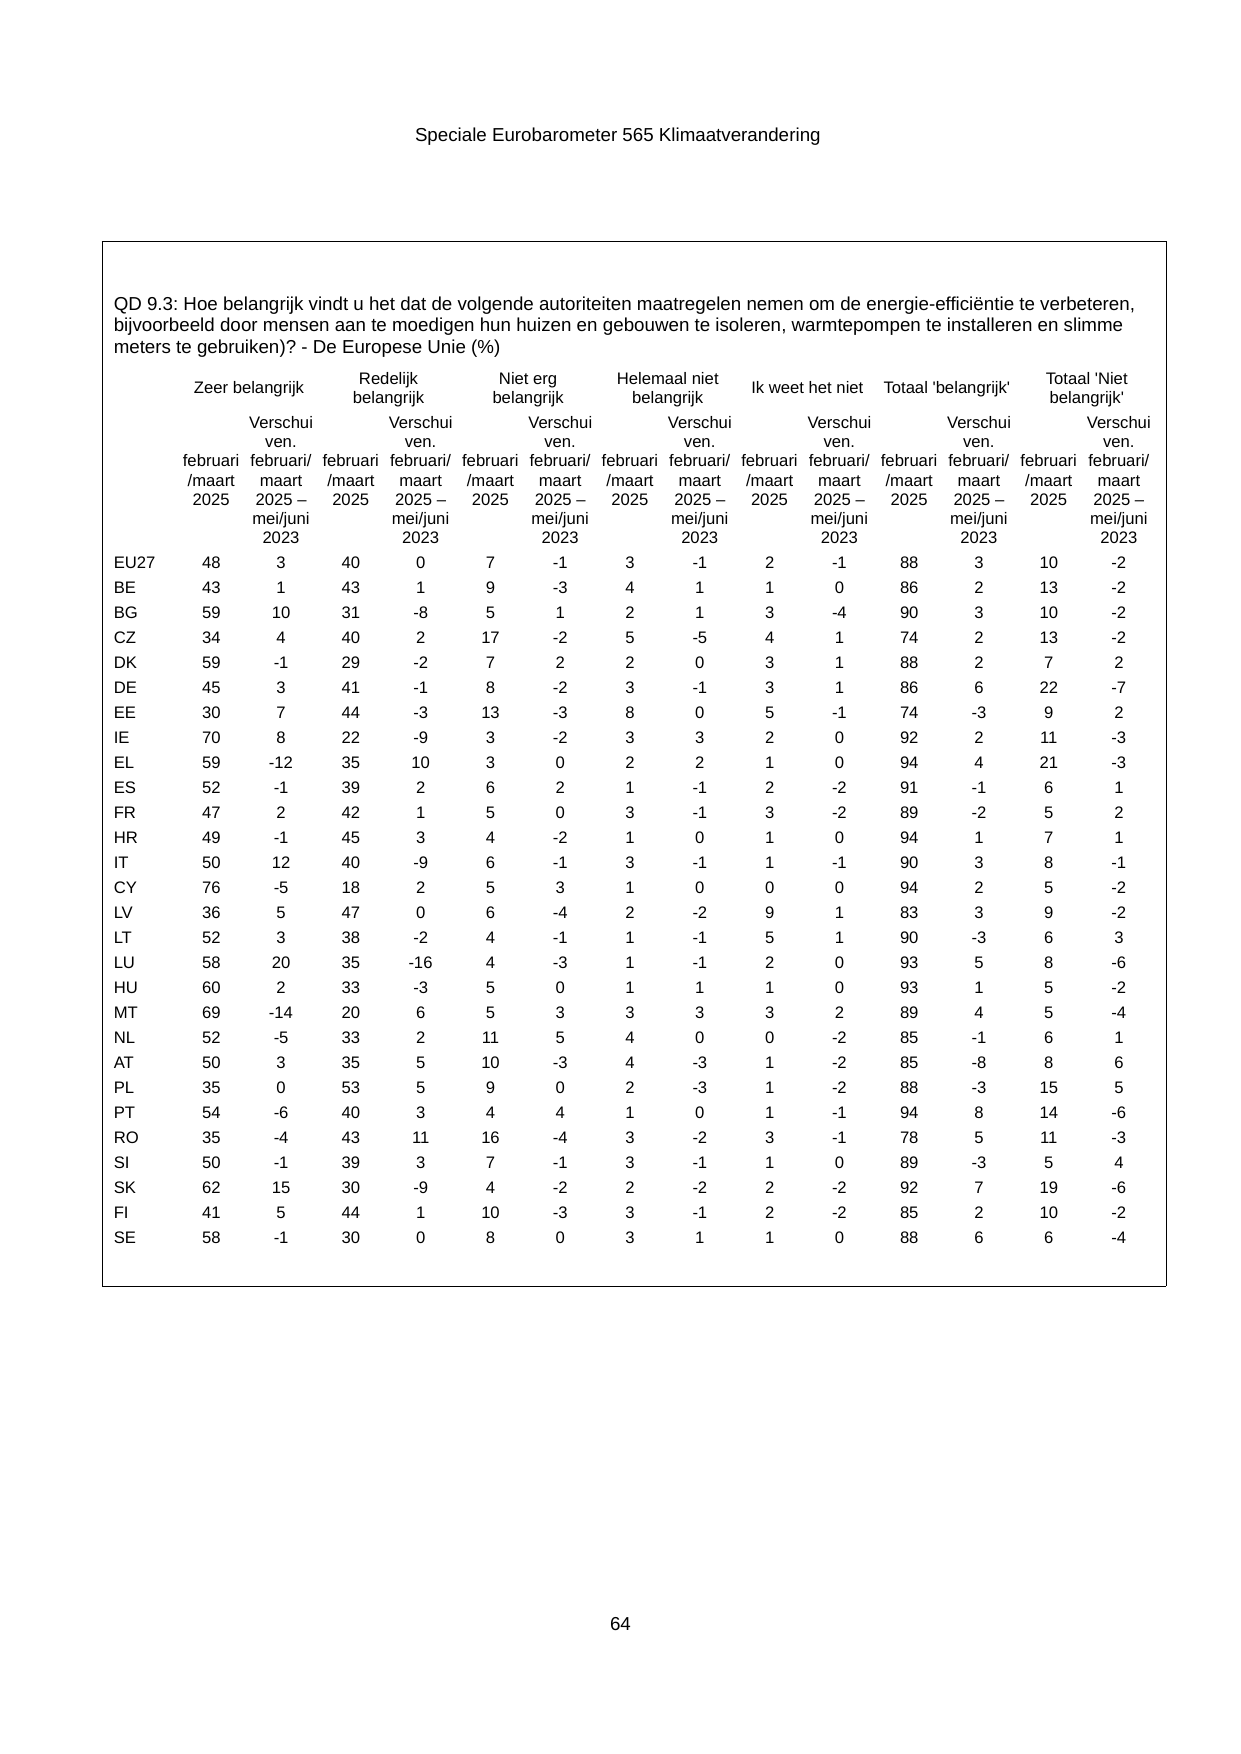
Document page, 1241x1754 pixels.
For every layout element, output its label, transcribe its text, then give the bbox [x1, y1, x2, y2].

table_cell 5 [243, 1200, 318, 1225]
table_cell 0 [801, 575, 877, 600]
table_cell -1 [243, 775, 318, 800]
table_cell 8 [1016, 1050, 1081, 1075]
table_cell 40 [319, 1100, 383, 1125]
table_cell -9 [383, 725, 458, 750]
table_cell 3 [598, 725, 662, 750]
table_cell 8 [458, 675, 522, 700]
table_cell 1 [598, 825, 662, 850]
table_cell 91 [877, 775, 941, 800]
table_cell -5 [243, 875, 318, 900]
table_cell 43 [319, 1125, 383, 1150]
table_cell 2 [383, 625, 458, 650]
table_cell 88 [877, 550, 941, 575]
table_cell 5 [458, 800, 522, 825]
table_cell -1 [801, 550, 877, 575]
table_cell 3 [458, 750, 522, 775]
table_cell 58 [179, 950, 243, 975]
table_cell 47 [179, 800, 243, 825]
table_cell LU [111, 950, 179, 975]
table_cell 1 [598, 775, 662, 800]
table_cell februari/maart 2025 [1016, 410, 1081, 550]
table_cell 13 [1016, 625, 1081, 650]
table_cell -2 [1081, 900, 1157, 925]
table_cell 0 [737, 1025, 801, 1050]
table_cell 5 [383, 1050, 458, 1075]
table_cell 5 [243, 900, 318, 925]
table_cell 1 [662, 1225, 737, 1250]
table_cell 22 [1016, 675, 1081, 700]
table_cell 2 [598, 750, 662, 775]
table_cell EU27 [111, 550, 179, 575]
table_cell 74 [877, 625, 941, 650]
table_cell -2 [662, 1125, 737, 1150]
table_cell -2 [801, 1075, 877, 1100]
table_cell 22 [319, 725, 383, 750]
table_cell IE [111, 725, 179, 750]
table_cell -3 [662, 1075, 737, 1100]
table_cell -3 [522, 1050, 598, 1075]
table_cell -3 [941, 1075, 1016, 1100]
table_cell 52 [179, 1025, 243, 1050]
table_cell 8 [1016, 950, 1081, 975]
table_cell 3 [737, 675, 801, 700]
table_cell -1 [662, 850, 737, 875]
table_cell Ik weet het niet [737, 366, 877, 410]
table_cell 41 [319, 675, 383, 700]
table_cell 3 [598, 550, 662, 575]
table_cell BG [111, 600, 179, 625]
table_cell februari/maart 2025 [319, 410, 383, 550]
table_cell 0 [522, 1075, 598, 1100]
table_cell 0 [801, 725, 877, 750]
table_cell -12 [243, 750, 318, 775]
table_cell 4 [598, 1050, 662, 1075]
table_cell -6 [1081, 1175, 1157, 1200]
table_cell -2 [1081, 575, 1157, 600]
table_cell -3 [522, 950, 598, 975]
table_cell 1 [1081, 775, 1157, 800]
table_cell 6 [1016, 1225, 1081, 1250]
table_cell 2 [801, 1000, 877, 1025]
table_cell 2 [737, 950, 801, 975]
table_cell -3 [1081, 725, 1157, 750]
table_cell HU [111, 975, 179, 1000]
table_cell -1 [662, 925, 737, 950]
table_cell 4 [598, 575, 662, 600]
table_cell 0 [662, 875, 737, 900]
table_cell -1 [1081, 850, 1157, 875]
table_cell 1 [662, 575, 737, 600]
table_cell 9 [1016, 900, 1081, 925]
table_cell 3 [243, 1050, 318, 1075]
table_cell 10 [1016, 550, 1081, 575]
table_cell -1 [383, 675, 458, 700]
table_cell 0 [383, 1225, 458, 1250]
table_cell 2 [662, 750, 737, 775]
table_cell 4 [941, 1000, 1016, 1025]
table_cell 43 [179, 575, 243, 600]
table_cell 11 [383, 1125, 458, 1150]
table_cell -3 [662, 1050, 737, 1075]
table_cell 1 [598, 875, 662, 900]
table_cell 1 [737, 575, 801, 600]
table_cell 2 [383, 775, 458, 800]
table_cell 6 [1016, 775, 1081, 800]
table_cell ES [111, 775, 179, 800]
table_cell 2 [941, 650, 1016, 675]
table_cell Verschuiven. februari/maart 2025 – mei/juni 2023 [801, 410, 877, 550]
table_cell 3 [941, 550, 1016, 575]
table_cell 70 [179, 725, 243, 750]
table_cell 30 [319, 1175, 383, 1200]
table_cell 1 [737, 1225, 801, 1250]
table_cell 2 [737, 725, 801, 750]
table_cell 5 [522, 1025, 598, 1050]
table_cell 3 [243, 675, 318, 700]
table_cell Totaal 'belangrijk' [877, 366, 1016, 410]
table_cell 60 [179, 975, 243, 1000]
table_cell -2 [522, 725, 598, 750]
table_cell 3 [598, 675, 662, 700]
table_cell SK [111, 1175, 179, 1200]
table_cell 4 [458, 925, 522, 950]
table_cell 5 [458, 875, 522, 900]
table_cell 86 [877, 675, 941, 700]
table_cell -6 [1081, 1100, 1157, 1125]
table_cell 0 [662, 1025, 737, 1050]
table_cell 86 [877, 575, 941, 600]
table_cell -4 [801, 600, 877, 625]
table_cell 11 [458, 1025, 522, 1050]
table_cell MT [111, 1000, 179, 1025]
table_cell Verschuiven. februari/maart 2025 – mei/juni 2023 [243, 410, 318, 550]
table_cell 4 [598, 1025, 662, 1050]
table_cell 36 [179, 900, 243, 925]
table_cell 35 [179, 1125, 243, 1150]
table_cell 43 [319, 575, 383, 600]
table_cell 59 [179, 750, 243, 775]
table_cell 9 [1016, 700, 1081, 725]
table_cell 5 [383, 1075, 458, 1100]
table_cell 5 [1016, 800, 1081, 825]
table_cell 59 [179, 650, 243, 675]
table_cell 0 [801, 950, 877, 975]
table_cell 1 [737, 825, 801, 850]
table_cell 3 [598, 800, 662, 825]
table_cell 2 [941, 625, 1016, 650]
table_cell 4 [737, 625, 801, 650]
table_cell -2 [1081, 550, 1157, 575]
table_cell PL [111, 1075, 179, 1100]
table_cell -5 [662, 625, 737, 650]
table_cell SE [111, 1225, 179, 1250]
table_cell 44 [319, 1200, 383, 1225]
table_cell februari/maart 2025 [458, 410, 522, 550]
table_cell 1 [598, 1100, 662, 1125]
table_cell 0 [243, 1075, 318, 1100]
table_cell 35 [319, 750, 383, 775]
table_cell 2 [737, 1200, 801, 1225]
table_cell 3 [243, 925, 318, 950]
table_cell 50 [179, 1150, 243, 1175]
table_cell 88 [877, 1225, 941, 1250]
table_cell NL [111, 1025, 179, 1050]
table_cell -1 [522, 1150, 598, 1175]
table_cell 85 [877, 1050, 941, 1075]
table_cell IT [111, 850, 179, 875]
table_cell 4 [522, 1100, 598, 1125]
table_cell 10 [458, 1050, 522, 1075]
table_cell Verschuiven. februari/maart 2025 – mei/juni 2023 [941, 410, 1016, 550]
table_cell 6 [458, 775, 522, 800]
table_cell 2 [737, 550, 801, 575]
table_cell 88 [877, 1075, 941, 1100]
table_cell 40 [319, 850, 383, 875]
table_cell 3 [243, 550, 318, 575]
table_cell 6 [383, 1000, 458, 1025]
table_cell 1 [1081, 1025, 1157, 1050]
table_cell 0 [662, 1100, 737, 1125]
table_cell 89 [877, 800, 941, 825]
table_cell 5 [737, 925, 801, 950]
table_cell -2 [801, 1025, 877, 1050]
table_cell 47 [319, 900, 383, 925]
table_cell -3 [941, 925, 1016, 950]
table_cell 90 [877, 925, 941, 950]
table_cell 69 [179, 1000, 243, 1025]
table_cell -6 [243, 1100, 318, 1125]
table_cell LV [111, 900, 179, 925]
table_cell 0 [801, 1225, 877, 1250]
table_cell 0 [662, 825, 737, 850]
table_cell 45 [179, 675, 243, 700]
table_cell -1 [941, 775, 1016, 800]
table_cell 3 [598, 1000, 662, 1025]
table_cell Verschuiven. februari/maart 2025 – mei/juni 2023 [522, 410, 598, 550]
table_cell 39 [319, 775, 383, 800]
table_cell 83 [877, 900, 941, 925]
table_cell 42 [319, 800, 383, 825]
table_cell 1 [383, 800, 458, 825]
table_cell 0 [801, 825, 877, 850]
table_cell 2 [243, 975, 318, 1000]
table_cell 62 [179, 1175, 243, 1200]
table_cell -1 [662, 950, 737, 975]
table_cell DK [111, 650, 179, 675]
table_cell 3 [662, 725, 737, 750]
table_cell 15 [243, 1175, 318, 1200]
table_cell -2 [801, 800, 877, 825]
table_cell 7 [243, 700, 318, 725]
table_cell 2 [383, 875, 458, 900]
table_cell -14 [243, 1000, 318, 1025]
table_cell 2 [598, 1175, 662, 1200]
table_cell 2 [598, 900, 662, 925]
table_cell -1 [662, 1200, 737, 1225]
table_cell februari/maart 2025 [598, 410, 662, 550]
table_cell -1 [522, 850, 598, 875]
table_cell 35 [319, 950, 383, 975]
table_cell 3 [522, 1000, 598, 1025]
table_cell 6 [941, 675, 1016, 700]
table_cell 3 [737, 650, 801, 675]
table_cell -16 [383, 950, 458, 975]
table_cell -8 [941, 1050, 1016, 1075]
table_cell -1 [243, 1225, 318, 1250]
table_cell 6 [458, 900, 522, 925]
table_cell EL [111, 750, 179, 775]
table_cell 0 [383, 900, 458, 925]
table_cell 3 [522, 875, 598, 900]
table_cell -1 [243, 1150, 318, 1175]
table_cell 5 [458, 975, 522, 1000]
table_cell 4 [941, 750, 1016, 775]
table_cell -2 [801, 775, 877, 800]
table_cell -1 [801, 700, 877, 725]
table_cell 1 [737, 1100, 801, 1125]
table_cell 1 [383, 1200, 458, 1225]
table_cell 0 [522, 1225, 598, 1250]
table_cell 4 [458, 825, 522, 850]
table_cell 54 [179, 1100, 243, 1125]
table_cell 1 [941, 975, 1016, 1000]
table_cell -3 [522, 1200, 598, 1225]
table_cell 49 [179, 825, 243, 850]
table_cell -6 [1081, 950, 1157, 975]
table_cell 13 [458, 700, 522, 725]
table_cell 1 [801, 650, 877, 675]
table_cell 18 [319, 875, 383, 900]
table_cell 1 [383, 575, 458, 600]
table_cell Verschuiven. februari/maart 2025 – mei/juni 2023 [662, 410, 737, 550]
table_cell 6 [941, 1225, 1016, 1250]
table_cell 11 [1016, 1125, 1081, 1150]
table_cell 3 [598, 1125, 662, 1150]
table_cell 5 [458, 1000, 522, 1025]
table_cell -2 [522, 1175, 598, 1200]
table_cell 3 [941, 900, 1016, 925]
table_cell -2 [522, 825, 598, 850]
table_cell 40 [319, 550, 383, 575]
table_cell 8 [598, 700, 662, 725]
table_cell -2 [1081, 875, 1157, 900]
table_cell 10 [243, 600, 318, 625]
table_cell 20 [243, 950, 318, 975]
table_cell 2 [737, 1175, 801, 1200]
table_cell 76 [179, 875, 243, 900]
table_cell 2 [598, 650, 662, 675]
table_cell FR [111, 800, 179, 825]
table_cell 39 [319, 1150, 383, 1175]
table_cell 30 [319, 1225, 383, 1250]
table_cell 0 [522, 800, 598, 825]
table_cell 6 [1016, 925, 1081, 950]
table_cell 7 [1016, 825, 1081, 850]
table_cell 4 [458, 1175, 522, 1200]
table_cell -4 [243, 1125, 318, 1150]
table_cell 16 [458, 1125, 522, 1150]
table_cell 59 [179, 600, 243, 625]
table_cell 93 [877, 950, 941, 975]
table_cell 0 [737, 875, 801, 900]
table_cell 0 [662, 650, 737, 675]
table_cell 7 [458, 650, 522, 675]
table_cell 3 [737, 800, 801, 825]
table_cell 5 [941, 1125, 1016, 1150]
table_cell 19 [1016, 1175, 1081, 1200]
table_cell -1 [662, 1150, 737, 1175]
table_cell 6 [458, 850, 522, 875]
table_cell 2 [941, 725, 1016, 750]
table_cell 6 [1081, 1050, 1157, 1075]
table_cell 1 [737, 750, 801, 775]
table_cell -7 [1081, 675, 1157, 700]
table_cell 44 [319, 700, 383, 725]
table_cell Redelijk belangrijk [319, 366, 458, 410]
table_cell 10 [1016, 1200, 1081, 1225]
table_cell -4 [1081, 1225, 1157, 1250]
table_cell 13 [1016, 575, 1081, 600]
table_cell 2 [941, 1200, 1016, 1225]
table_cell 7 [1016, 650, 1081, 675]
table_cell -1 [662, 775, 737, 800]
table_cell EE [111, 700, 179, 725]
table_cell 92 [877, 725, 941, 750]
table_cell 58 [179, 1225, 243, 1250]
table_cell 7 [458, 1150, 522, 1175]
table_cell 92 [877, 1175, 941, 1200]
table_cell Verschuiven. februari/maart 2025 – mei/juni 2023 [383, 410, 458, 550]
table_cell 1 [801, 925, 877, 950]
table_cell 3 [598, 1150, 662, 1175]
table_cell 1 [801, 900, 877, 925]
table_cell -2 [662, 1175, 737, 1200]
table_cell 45 [319, 825, 383, 850]
table_cell 89 [877, 1150, 941, 1175]
table_cell 78 [877, 1125, 941, 1150]
table_cell 35 [319, 1050, 383, 1075]
table_cell HR [111, 825, 179, 850]
table_cell 15 [1016, 1075, 1081, 1100]
table_cell FI [111, 1200, 179, 1225]
table_cell 89 [877, 1000, 941, 1025]
table_cell 0 [801, 975, 877, 1000]
table_cell 1 [737, 850, 801, 875]
table_cell 20 [319, 1000, 383, 1025]
table_cell Totaal 'Niet belangrijk' [1016, 366, 1157, 410]
table_cell 3 [383, 1150, 458, 1175]
table_cell 1 [243, 575, 318, 600]
table_cell 1 [737, 975, 801, 1000]
table_cell 3 [598, 1225, 662, 1250]
table_cell -1 [801, 1100, 877, 1125]
table_cell -1 [801, 850, 877, 875]
table_cell -1 [941, 1025, 1016, 1050]
table_cell 52 [179, 775, 243, 800]
table_cell 21 [1016, 750, 1081, 775]
table_cell 29 [319, 650, 383, 675]
table_cell 5 [1016, 975, 1081, 1000]
table_cell 3 [383, 1100, 458, 1125]
table_header QD 9.3: Hoe belangrijk vindt u het dat de volgende autoriteiten maatregelen nemen om de energie-efficiëntie te verbeteren, bijvoorbeeld door mensen aan te moedigen hun huizen en gebouwen te isoleren, warmtepompen te installeren en slimme meters te gebruiken)? - De Europese Unie (%) [111, 284, 1157, 366]
table_cell 10 [1016, 600, 1081, 625]
table_cell 5 [458, 600, 522, 625]
table_cell 3 [383, 825, 458, 850]
table_cell -1 [662, 800, 737, 825]
table_cell -1 [243, 825, 318, 850]
table_cell 3 [941, 600, 1016, 625]
table_cell [111, 410, 179, 550]
table_cell AT [111, 1050, 179, 1075]
table_cell 85 [877, 1200, 941, 1225]
table_cell -1 [662, 675, 737, 700]
table_cell 74 [877, 700, 941, 725]
table_cell -2 [941, 800, 1016, 825]
table_cell PT [111, 1100, 179, 1125]
table_cell 50 [179, 850, 243, 875]
table_cell -3 [1081, 750, 1157, 775]
table_cell Zeer belangrijk [179, 366, 318, 410]
table_cell 53 [319, 1075, 383, 1100]
table_cell 7 [458, 550, 522, 575]
table_cell Niet erg belangrijk [458, 366, 598, 410]
table_cell RO [111, 1125, 179, 1150]
table_cell 1 [941, 825, 1016, 850]
table_cell 0 [662, 700, 737, 725]
table_cell -3 [1081, 1125, 1157, 1150]
table_cell -9 [383, 1175, 458, 1200]
table_cell Verschuiven. februari/maart 2025 – mei/juni 2023 [1081, 410, 1157, 550]
table_cell -2 [383, 925, 458, 950]
table_cell 3 [598, 850, 662, 875]
table_cell -2 [1081, 975, 1157, 1000]
table_cell februari/maart 2025 [737, 410, 801, 550]
table_cell 38 [319, 925, 383, 950]
table_cell 9 [458, 575, 522, 600]
table_cell 2 [941, 575, 1016, 600]
table_cell 2 [522, 650, 598, 675]
table_cell 5 [1016, 1150, 1081, 1175]
table_cell 2 [1081, 800, 1157, 825]
table_cell 94 [877, 1100, 941, 1125]
table_cell -2 [522, 675, 598, 700]
table_cell 41 [179, 1200, 243, 1225]
table_cell 5 [1081, 1075, 1157, 1100]
table_cell 0 [522, 750, 598, 775]
table_cell 3 [941, 850, 1016, 875]
table_cell 8 [941, 1100, 1016, 1125]
table_cell CZ [111, 625, 179, 650]
table_cell 2 [598, 600, 662, 625]
table_cell -2 [1081, 600, 1157, 625]
table_cell [111, 366, 179, 410]
table_cell Helemaal niet belangrijk [598, 366, 737, 410]
table_cell -5 [243, 1025, 318, 1050]
table_cell 5 [737, 700, 801, 725]
table_cell 34 [179, 625, 243, 650]
table_cell -2 [801, 1175, 877, 1200]
table_cell 10 [458, 1200, 522, 1225]
table_cell 5 [1016, 875, 1081, 900]
table_cell 52 [179, 925, 243, 950]
table_cell 5 [1016, 1000, 1081, 1025]
table_cell februari/maart 2025 [877, 410, 941, 550]
table_cell 0 [801, 1150, 877, 1175]
table_cell -3 [383, 975, 458, 1000]
table_cell 2 [1081, 700, 1157, 725]
table_cell 3 [737, 1125, 801, 1150]
table_cell 1 [801, 675, 877, 700]
table_cell -4 [522, 1125, 598, 1150]
table_cell -3 [522, 700, 598, 725]
table_cell -3 [941, 1150, 1016, 1175]
table_cell 0 [801, 875, 877, 900]
table_cell -9 [383, 850, 458, 875]
table_cell 1 [598, 950, 662, 975]
table_cell -2 [522, 625, 598, 650]
table_cell 3 [458, 725, 522, 750]
table_cell 2 [1081, 650, 1157, 675]
table_cell 11 [1016, 725, 1081, 750]
table_cell 50 [179, 1050, 243, 1075]
table_cell 7 [941, 1175, 1016, 1200]
table_cell 0 [522, 975, 598, 1000]
table_cell 2 [383, 1025, 458, 1050]
table_cell 9 [458, 1075, 522, 1100]
table_cell -2 [801, 1050, 877, 1075]
table_cell -1 [662, 550, 737, 575]
table_cell 9 [737, 900, 801, 925]
table_cell 2 [598, 1075, 662, 1100]
table_cell februari/maart 2025 [179, 410, 243, 550]
table_cell -3 [941, 700, 1016, 725]
table_cell -2 [801, 1200, 877, 1225]
table_cell -2 [383, 650, 458, 675]
table_cell 17 [458, 625, 522, 650]
table_cell 8 [458, 1225, 522, 1250]
table_cell 2 [941, 875, 1016, 900]
table_cell 94 [877, 750, 941, 775]
table_cell 90 [877, 600, 941, 625]
table_cell 5 [598, 625, 662, 650]
table_cell 35 [179, 1075, 243, 1100]
table_cell 3 [1081, 925, 1157, 950]
table_cell 14 [1016, 1100, 1081, 1125]
table_cell 5 [941, 950, 1016, 975]
table_cell 1 [801, 625, 877, 650]
table_cell 4 [1081, 1150, 1157, 1175]
table_cell CY [111, 875, 179, 900]
table_cell -4 [522, 900, 598, 925]
table_cell -2 [1081, 625, 1157, 650]
table_cell 33 [319, 975, 383, 1000]
table_cell 1 [737, 1075, 801, 1100]
table_cell -8 [383, 600, 458, 625]
table_cell 2 [737, 775, 801, 800]
table_cell 4 [458, 950, 522, 975]
table_cell 4 [243, 625, 318, 650]
table_cell 8 [1016, 850, 1081, 875]
table_cell 85 [877, 1025, 941, 1050]
table_cell 31 [319, 600, 383, 625]
table_cell -2 [662, 900, 737, 925]
table_cell 1 [522, 600, 598, 625]
table_cell 3 [598, 1200, 662, 1225]
table_cell 3 [737, 600, 801, 625]
table_cell 8 [243, 725, 318, 750]
table_cell 3 [662, 1000, 737, 1025]
table_cell 1 [662, 600, 737, 625]
table_cell 94 [877, 875, 941, 900]
table_cell -3 [383, 700, 458, 725]
table_cell -3 [522, 575, 598, 600]
table_cell -1 [243, 650, 318, 675]
table_cell 93 [877, 975, 941, 1000]
table_cell 1 [598, 925, 662, 950]
table_cell 1 [662, 975, 737, 1000]
table_cell 1 [1081, 825, 1157, 850]
table_cell 94 [877, 825, 941, 850]
table_cell 90 [877, 850, 941, 875]
table_cell 33 [319, 1025, 383, 1050]
table_cell -2 [1081, 1200, 1157, 1225]
table_cell -4 [1081, 1000, 1157, 1025]
table_cell DE [111, 675, 179, 700]
table_cell 40 [319, 625, 383, 650]
table_cell 48 [179, 550, 243, 575]
table_cell SI [111, 1150, 179, 1175]
table_cell 0 [801, 750, 877, 775]
table_cell 1 [598, 975, 662, 1000]
table_cell 1 [737, 1150, 801, 1175]
table_cell 2 [243, 800, 318, 825]
table_cell LT [111, 925, 179, 950]
table_cell 6 [1016, 1025, 1081, 1050]
table_cell 88 [877, 650, 941, 675]
table_cell 3 [737, 1000, 801, 1025]
table_cell 10 [383, 750, 458, 775]
table_cell BE [111, 575, 179, 600]
table_cell -1 [801, 1125, 877, 1150]
table_cell 4 [458, 1100, 522, 1125]
table_cell 12 [243, 850, 318, 875]
table_cell 2 [522, 775, 598, 800]
table_cell 30 [179, 700, 243, 725]
table_cell -1 [522, 550, 598, 575]
table_cell 1 [737, 1050, 801, 1075]
table_cell -1 [522, 925, 598, 950]
table_cell 0 [383, 550, 458, 575]
